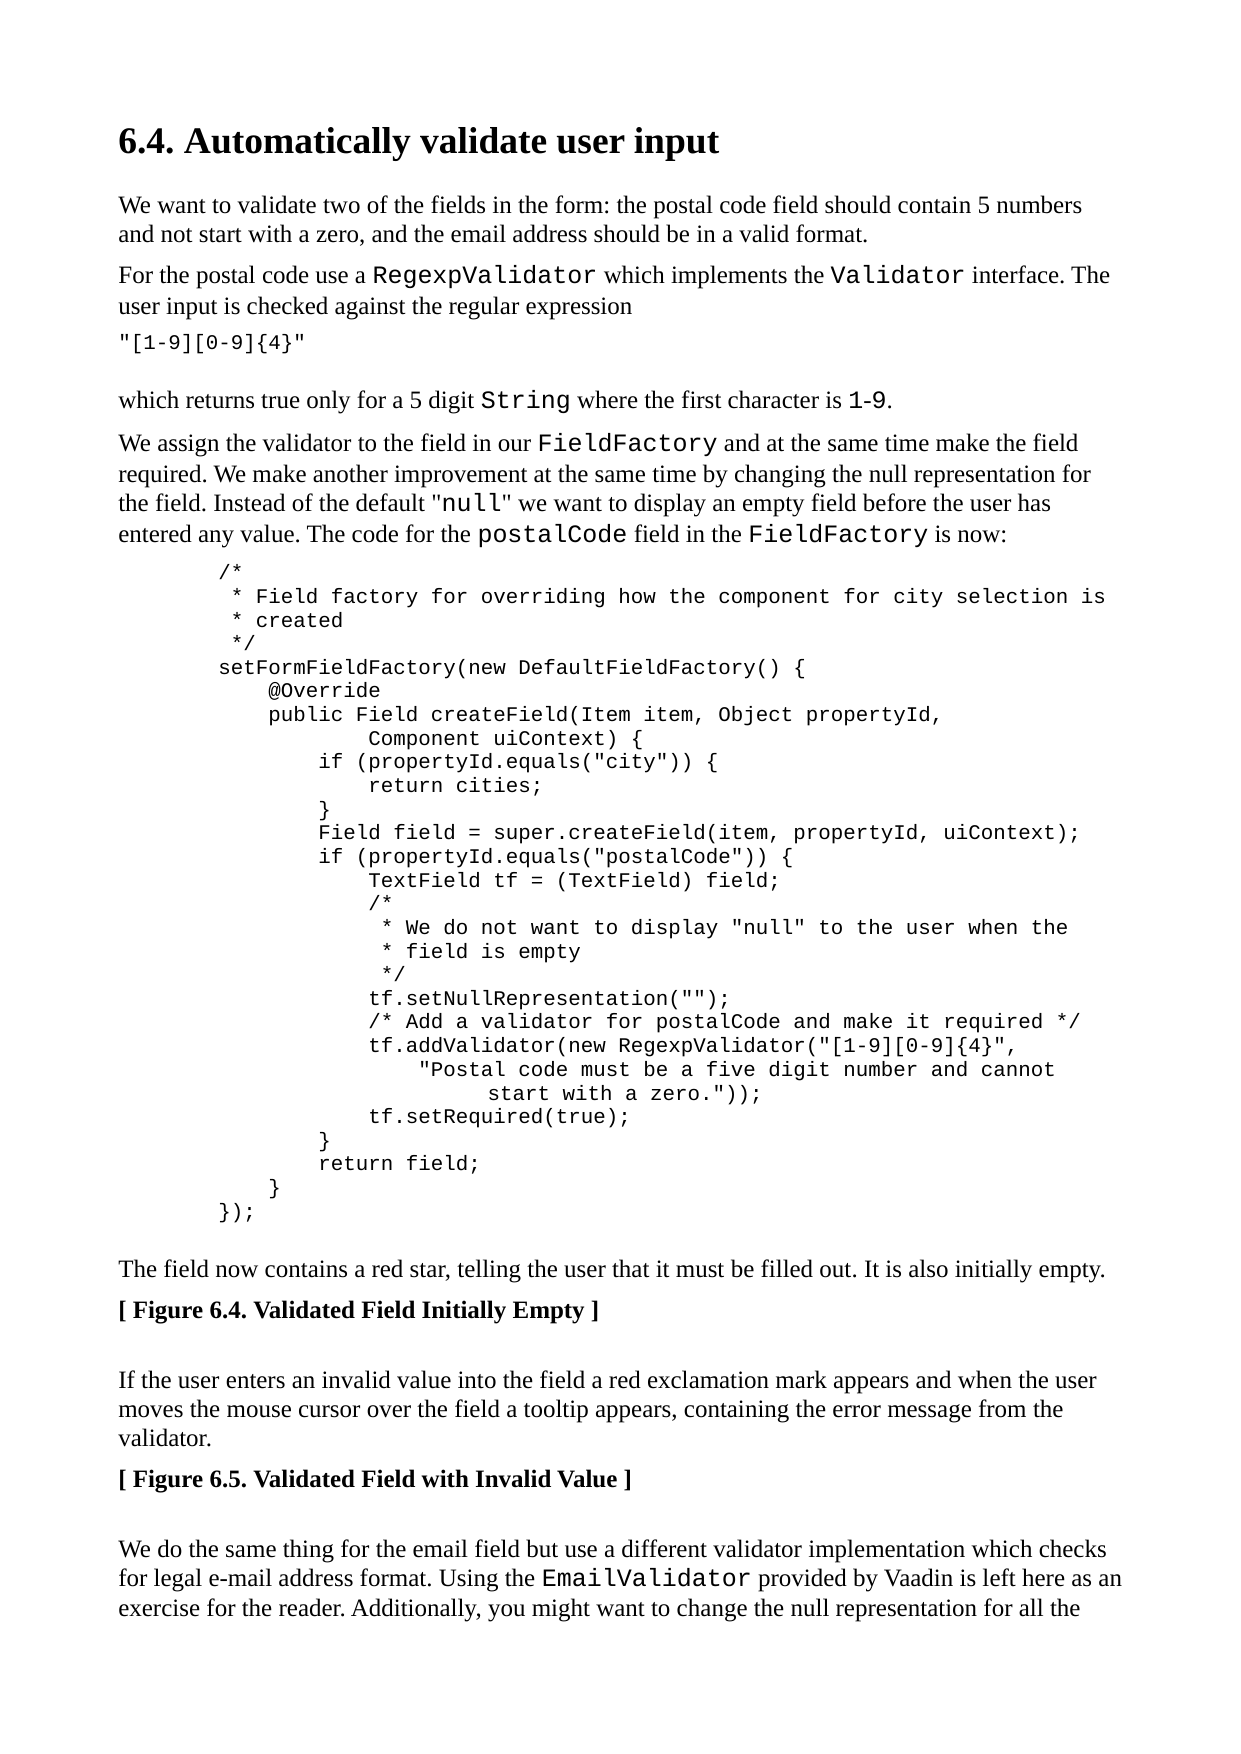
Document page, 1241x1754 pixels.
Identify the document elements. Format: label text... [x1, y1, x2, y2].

text We want to validate two of the fields in the form: the postal code field should contain 5 numbers and not start with a zero, and the email address should be in a valid format. [118, 190, 1122, 247]
text */ [118, 633, 1122, 657]
subtitle 6.4. Automatically validate user input [118, 118, 1122, 161]
text "[1-9][0-9]{4}" [118, 332, 1122, 356]
text /* [118, 893, 1122, 917]
text If the user enters an invalid value into the field a red exclamation mark appears and when the user moves the mouse cursor over the field a tooltip appears, containing the error message from the validator. [118, 1365, 1122, 1451]
text }); [118, 1201, 1122, 1224]
text /* [118, 562, 1122, 586]
text * We do not want to display "null" to the user when the [118, 917, 1122, 941]
text [ Figure 6.5. Validated Field with Invalid Value ] [118, 1464, 1122, 1493]
text return cities; [118, 775, 1122, 799]
text return field; [118, 1153, 1122, 1177]
text [ Figure 6.4. Validated Field Initially Empty ] [118, 1295, 1122, 1324]
text "Postal code must be a five digit number and cannot [118, 1059, 1122, 1082]
text The field now contains a red star, telling the user that it must be filled out. It is also initially empty. [118, 1254, 1122, 1283]
text */ [118, 964, 1122, 988]
text } [118, 1130, 1122, 1153]
text which returns true only for a 5 digit String where the first character is 1-9. [118, 385, 1122, 416]
text * created [118, 609, 1122, 633]
text We assign the validator to the field in our FieldFactory and at the same time make the field required. We make another improvement at the same time by changing the null representation for the field. Instead of the default "null" we want to display an empty field before the user has entered any value. The code for the postalCode field in the FieldFactory is now: [118, 428, 1122, 550]
text } [118, 1177, 1122, 1201]
text tf.setNullRepresentation(""); [118, 988, 1122, 1012]
text /* Add a validator for postalCode and make it required */ [118, 1012, 1122, 1035]
text tf.setRequired(true); [118, 1106, 1122, 1130]
text We do the same thing for the email field but use a different validator implementation which checks for legal e-mail address format. Using the EmailValidator provided by Vaadin is left here as an exercise for the reader. Additionally, you might want to change the null representation for all the [118, 1534, 1122, 1622]
text if (propertyId.equals("city")) { [118, 751, 1122, 775]
text For the postal code use a RegexpValidator which implements the Validator interface. The user input is checked against the regular expression [118, 260, 1122, 319]
text public Field createField(Item item, Object propertyId, [118, 704, 1122, 728]
text Component uiContext) { [118, 728, 1122, 751]
text TextField tf = (TextField) field; [118, 870, 1122, 893]
text Field field = super.createField(item, propertyId, uiContext); [118, 822, 1122, 846]
text * field is empty [118, 941, 1122, 964]
text * Field factory for overriding how the component for city selection is [118, 586, 1122, 609]
text setFormFieldFactory(new DefaultFieldFactory() { [118, 657, 1122, 681]
text @Override [118, 681, 1122, 704]
text } [118, 799, 1122, 822]
text start with a zero.")); [118, 1082, 1122, 1106]
text tf.addValidator(new RegexpValidator("[1-9][0-9]{4}", [118, 1035, 1122, 1059]
text if (propertyId.equals("postalCode")) { [118, 846, 1122, 870]
